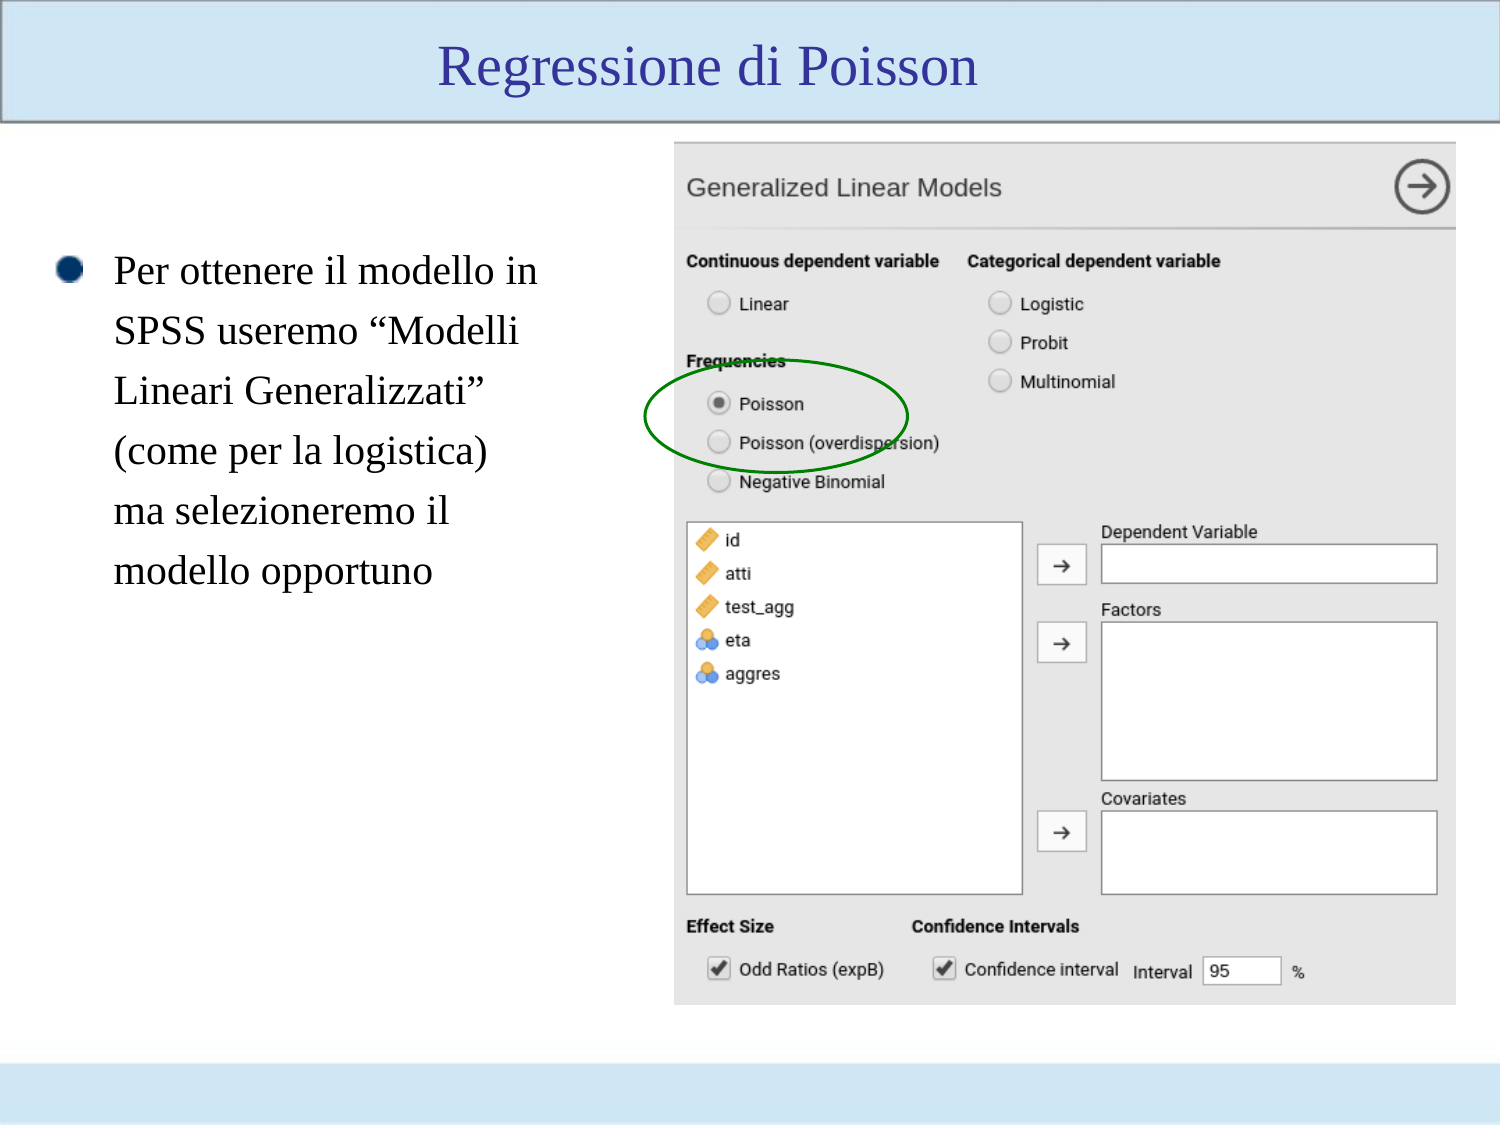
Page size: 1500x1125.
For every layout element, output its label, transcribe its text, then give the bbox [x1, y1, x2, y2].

picture [0, 0, 1500, 1125]
text_box Per ottenere il modello in SPSS useremo “Modelli Lineari Generalizzati” (come per la logistica) ma selezioneremo il modello opportuno [37, 224, 563, 601]
title Regressione di Poisson [226, 19, 1191, 106]
